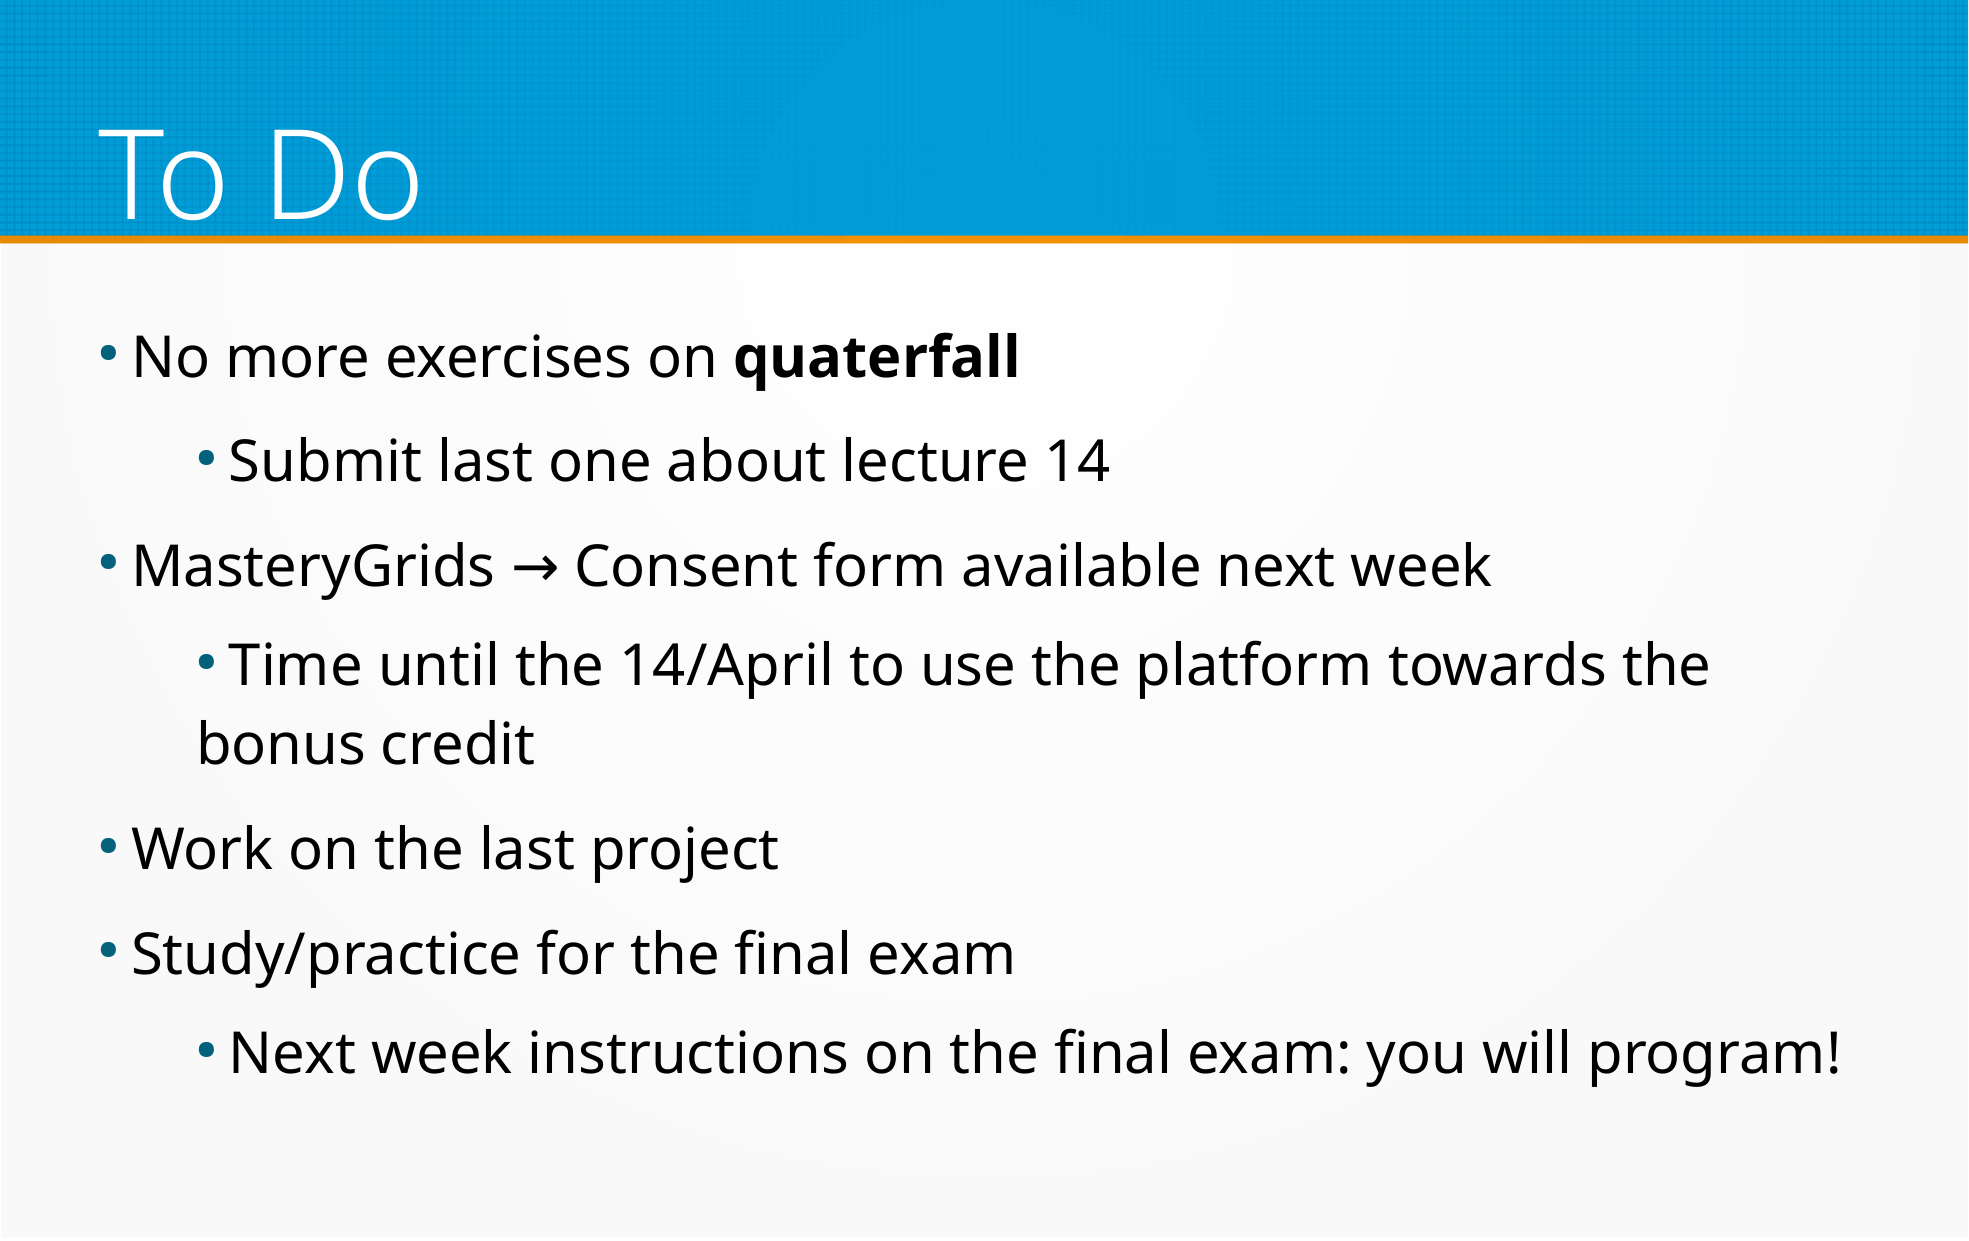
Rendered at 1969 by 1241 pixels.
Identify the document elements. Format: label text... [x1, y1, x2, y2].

title To Do [98, 49, 1870, 257]
picture [0, 236, 1969, 1241]
list No more exercises on quaterfall Submit last one about lecture 14 MasteryGrids → Consent form available next week Time until the 14/April to use the platform towards the bonus credit Work on the last project Study/practice for the final exam Next week instructions on the final exam: you will program! [98, 315, 1860, 1156]
